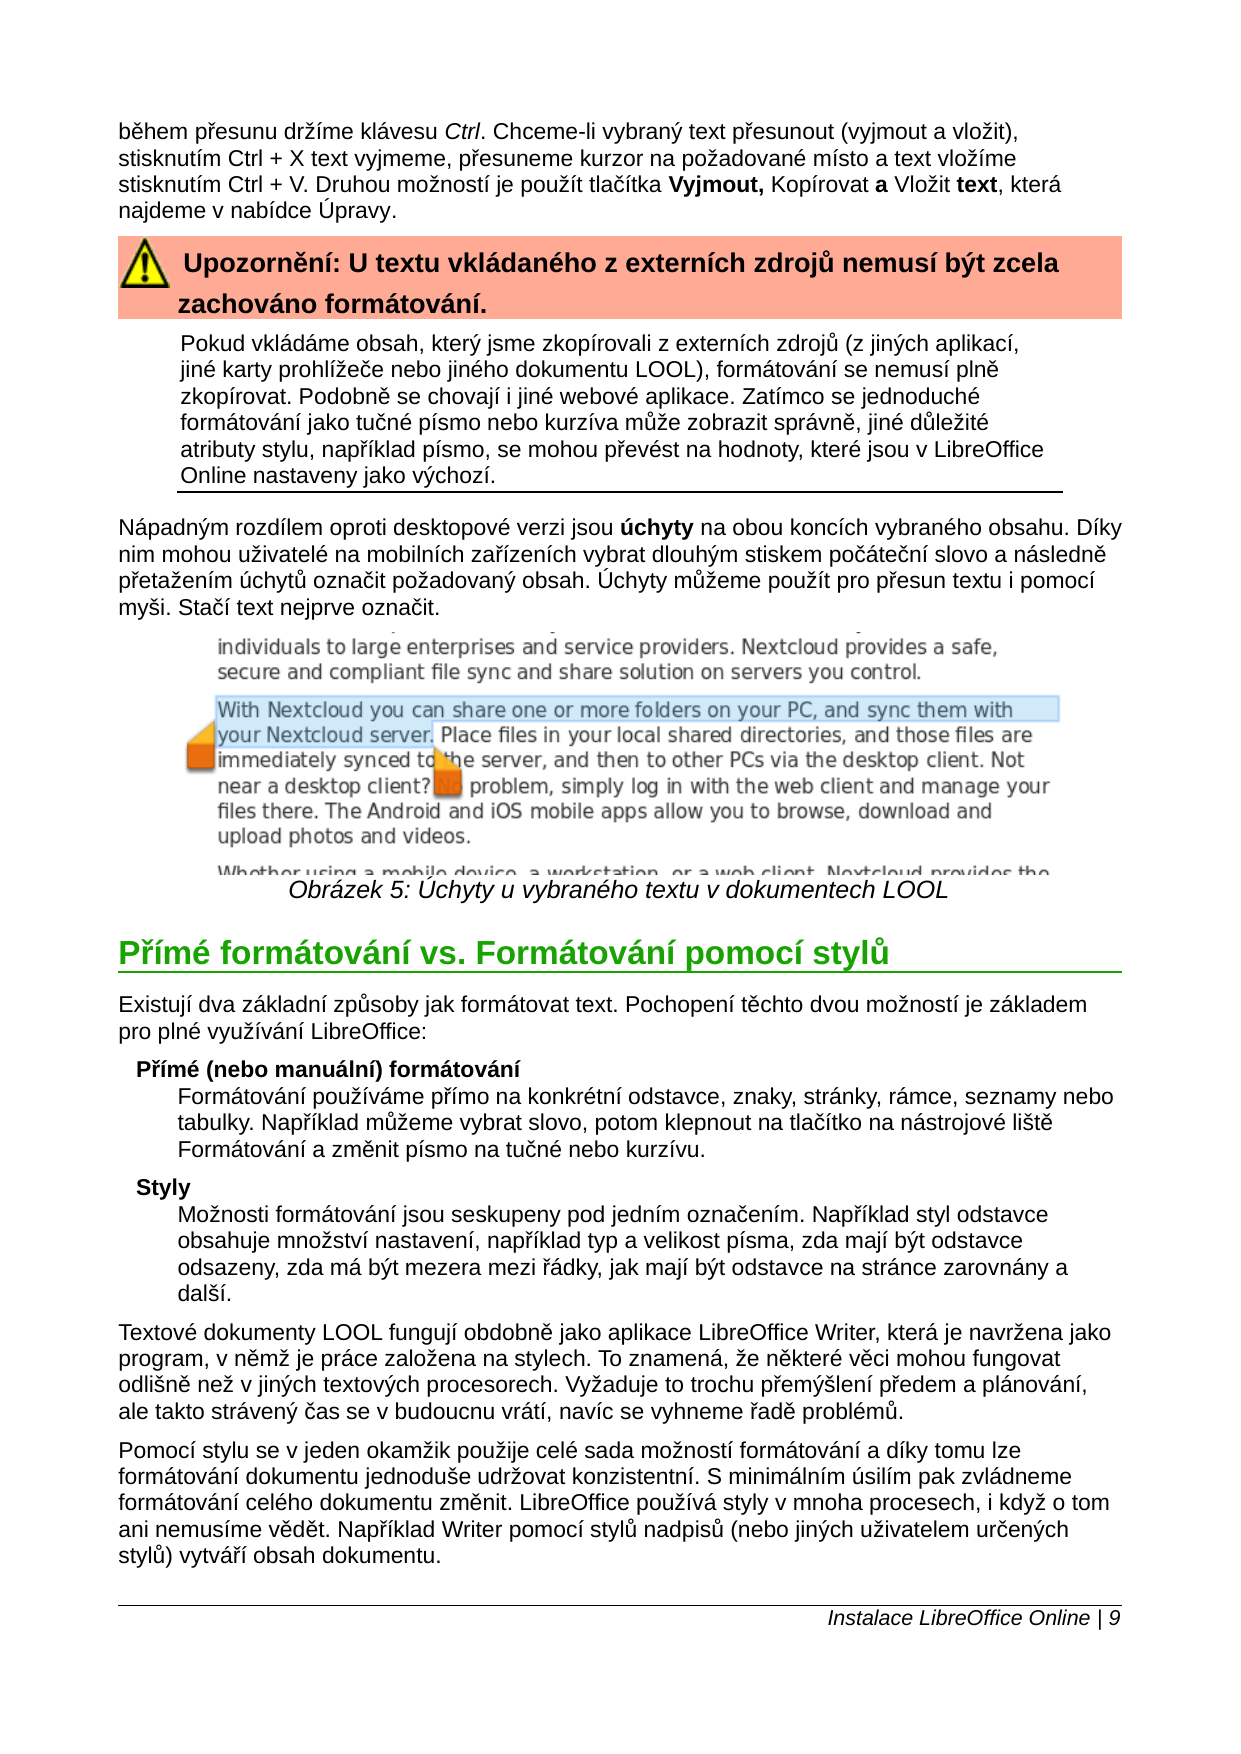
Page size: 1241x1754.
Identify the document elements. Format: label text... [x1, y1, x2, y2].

text Pokud vkládáme obsah, který jsme zkopírovali z externích zdrojů (z jiných aplikací, jiné karty prohlížeče nebo jiného dokumentu LOOL), formátování se nemusí plně zkopírovat. Podobně se chovají i jiné webové aplikace. Zatímco se jednoduché formátování jako tučné písmo nebo kurzíva může zobrazit správně, jiné důležité atributy stylu, například písmo, se mohou převést na hodnoty, které jsou v LibreOffice Online nastaveny jako výchozí. [177, 327, 1063, 491]
text Formátování používáme přímo na konkrétní odstavce, znaky, stránky, rámce, seznamy nebo tabulky. Například můžeme vybrat slovo, potom klepnout na tlačítko na nástrojové liště Formátování a změnit písmo na tučné nebo kurzívu. [177, 1083, 1122, 1162]
text Nápadným rozdílem oproti desktopové verzi jsou úchyty na obou koncích vybraného obsahu. Díky nim mohou uživatelé na mobilních zařízeních vybrat dlouhým stiskem počáteční slovo a následně přetažením úchytů označit požadovaný obsah. Úchyty můžeme použít pro přesun textu i pomocí myši. Stačí text nejprve označit. [118, 514, 1122, 620]
text Styly [136, 1174, 1122, 1201]
text Přímé (nebo manuální) formátování [136, 1056, 1122, 1083]
picture [123, 632, 1118, 875]
text Existují dva základní způsoby jak formátovat text. Pochopení těchto dvou možností je základem pro plné využívání LibreOffice: [118, 991, 1122, 1044]
text Možnosti formátování jsou seskupeny pod jedním označením. Například styl odstavce obsahuje množství nastavení, například typ a velikost písma, zda mají být odstavce odsazeny, zda má být mezera mezi řádky, jak mají být odstavce na stránce zarovnány a další. [177, 1201, 1122, 1306]
picture [119, 236, 170, 288]
text Textové dokumenty LOOL fungují obdobně jako aplikace LibreOffice Writer, která je navržena jako program, v němž je práce založena na stylech. To znamená, že některé věci mohou fungovat odlišně než v jiných textových procesorech. Vyžaduje to trochu přemýšlení předem a plánování, ale takto strávený čas se v budoucnu vrátí, navíc se vyhneme řadě problémů. [118, 1319, 1122, 1424]
subtitle Upozornění: U textu vkládaného z externích zdrojů nemusí být zcela zachováno formátování. [118, 236, 1122, 319]
subtitle Přímé formátování vs. Formátování pomocí stylů [118, 933, 1122, 971]
text Pomocí stylu se v jeden okamžik použije celé sada možností formátování a díky tomu lze formátování dokumentu jednoduše udržovat konzistentní. S minimálním úsilím pak zvládneme formátování celého dokumentu změnit. LibreOffice používá styly v mnoha procesech, i když o tom ani nemusíme vědět. Například Writer pomocí stylů nadpisů (nebo jiných uživatelem určených stylů) vytváří obsah dokumentu. [118, 1437, 1122, 1568]
text Obrázek 5: Úchyty u vybraného textu v dokumentech LOOL [118, 875, 1122, 903]
text během přesunu držíme klávesu Ctrl. Chceme-li vybraný text přesunout (vyjmout a vložit), stisknutím Ctrl + X text vyjmeme, přesuneme kurzor na požadované místo a text vložíme stisknutím Ctrl + V. Druhou možností je použít tlačítka Vyjmout, Kopírovat a Vložit text, která najdeme v nabídce Úpravy. [118, 118, 1122, 223]
